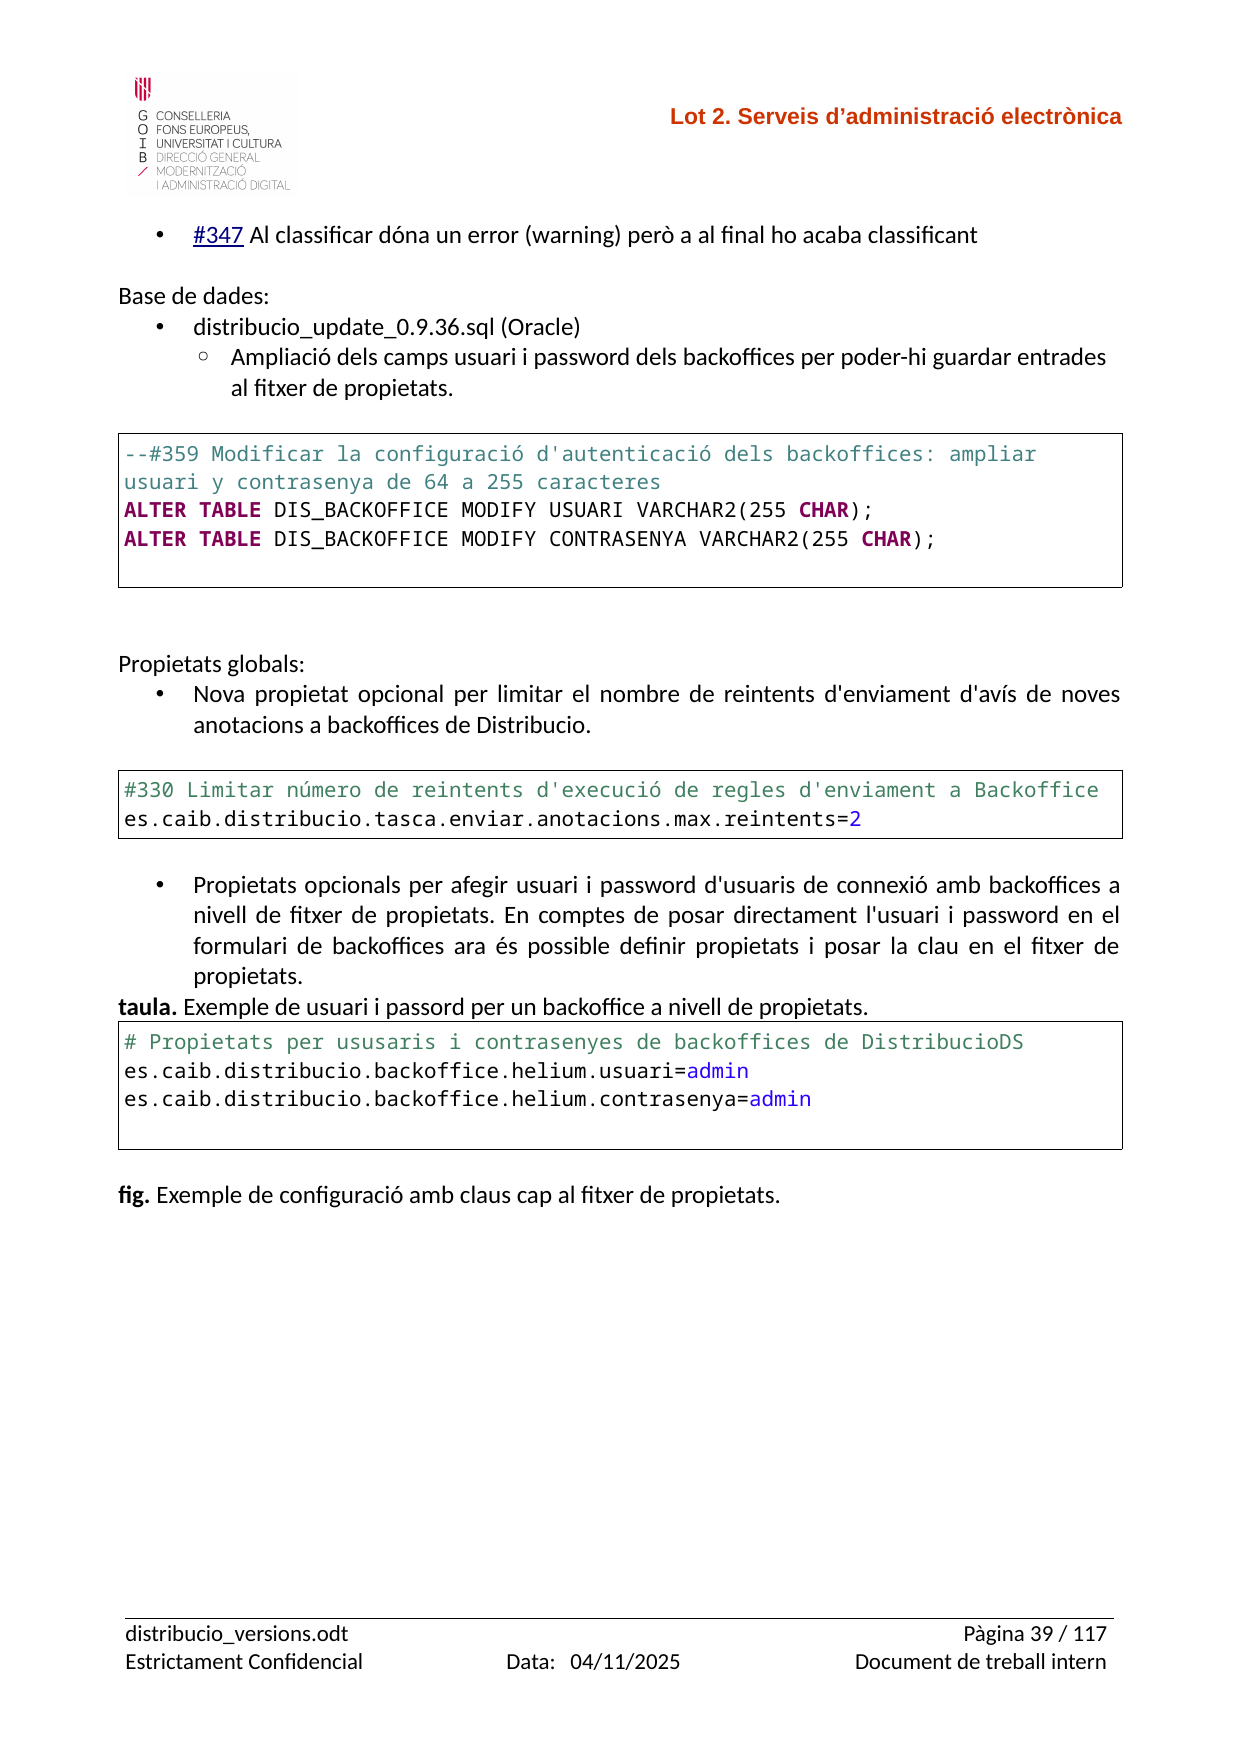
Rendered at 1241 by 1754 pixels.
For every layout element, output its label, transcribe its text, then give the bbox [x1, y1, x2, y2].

table_header #330 Limitar número de reintents d'execució de regles d'enviament a Backoffice es.caib.distribucio.tasca.enviar.anotacions.max.reintents=2 [119, 771, 1122, 838]
text taula. Exemple de usuari i passord per un backoffice a nivell de propietats. [118, 991, 1122, 1021]
list distribucio_update_0.9.36.sql (Oracle) [156, 311, 1122, 341]
list #347 Al classificar dóna un error (warning) però a al final ho acaba classificant [156, 219, 1122, 250]
table_header # Propietats per ususaris i contrasenyes de backoffices de DistribucioDS es.caib.distribucio.backoffice.helium.usuari=admin es.caib.distribucio.backoffice.helium.contrasenya=admin [119, 1022, 1122, 1149]
text fig. Exemple de configuració amb claus cap al fitxer de propietats. [118, 1179, 1122, 1210]
table_header --#359 Modificar la configuració d'autenticació dels backoffices: ampliar usuari y contrasenya de 64 a 255 caracteres ALTER TABLE DIS_BACKOFFICE MODIFY USUARI VARCHAR2(255 CHAR); ALTER TABLE DIS_BACKOFFICE MODIFY CONTRASENYA VARCHAR2(255 CHAR); [119, 434, 1122, 587]
text Propietats globals: [118, 648, 1122, 678]
picture [126, 70, 299, 197]
list Propietats opcionals per afegir usuari i password d'usuaris de connexió amb backoffices a nivell de fitxer de propietats. En comptes de posar directament l'usuari i password en el formulari de backoffices ara és possible definir propietats i posar la clau en el fitxer de propietats. [156, 869, 1122, 991]
text Base de dades: [118, 280, 1122, 311]
list Ampliació dels camps usuari i password dels backoffices per poder-hi guardar entrades al fitxer de propietats. [193, 341, 1122, 402]
list Nova propietat opcional per limitar el nombre de reintents d'enviament d'avís de noves anotacions a backoffices de Distribucio. [156, 678, 1122, 739]
